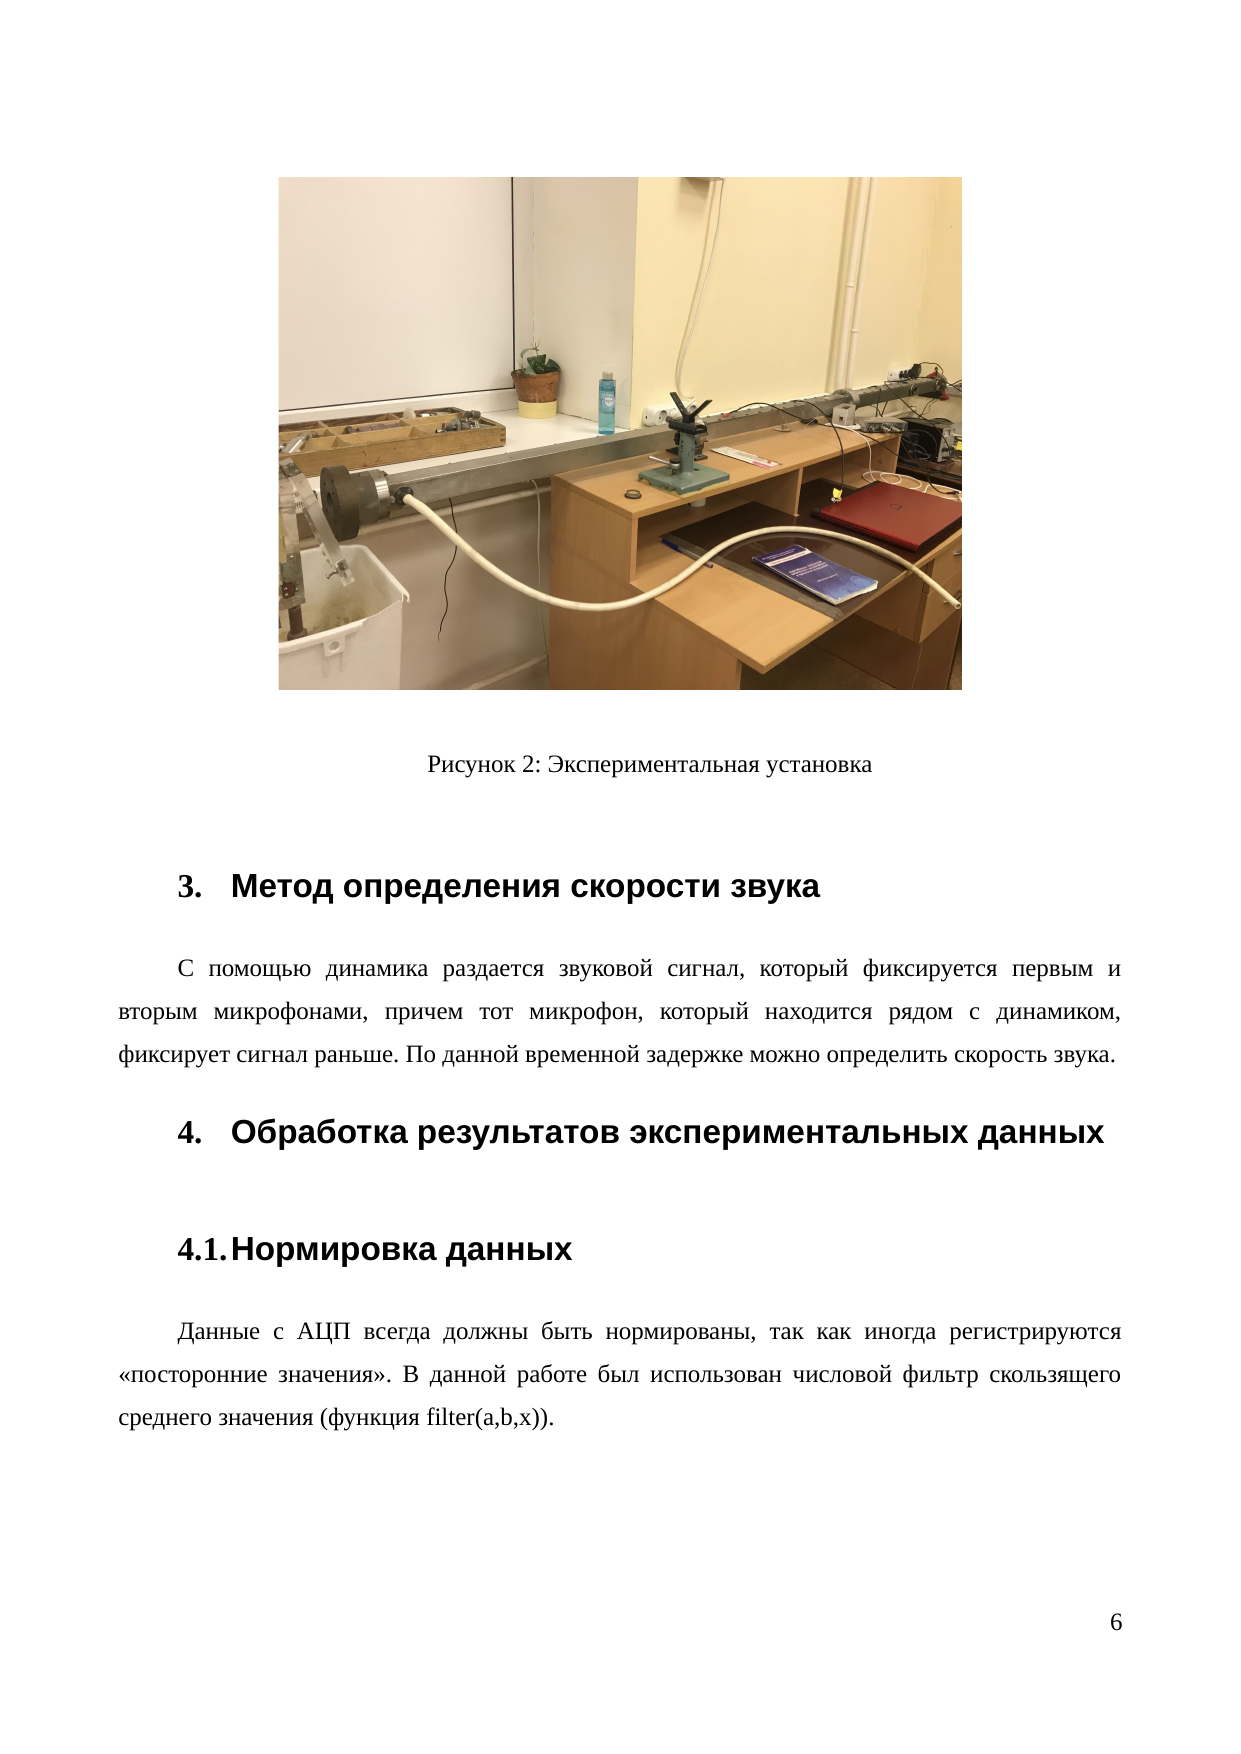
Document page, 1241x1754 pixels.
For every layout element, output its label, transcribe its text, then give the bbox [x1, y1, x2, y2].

text Рисунок 2: Экспериментальная установка [257, 749, 984, 777]
picture [278, 177, 962, 690]
text С помощью динамика раздается звуковой сигнал, который фиксируется первым и вторым микрофонами, причем тот микрофон, который находится рядом с динамиком, фиксирует сигнал раньше. По данной временной задержке можно определить скорость звука. [118, 953, 1122, 1068]
subtitle Нормировка данных [118, 1229, 1122, 1267]
text Данные с АЦП всегда должны быть нормированы, так как иногда регистрируются «посторонние значения». В данной работе был использован числовой фильтр скользящего среднего значения (функция filter(a,b,x)). [118, 1316, 1122, 1431]
subtitle Обработка результатов экспериментальных данных [118, 1112, 1122, 1151]
subtitle Метод определения скорости звука [118, 866, 1122, 904]
